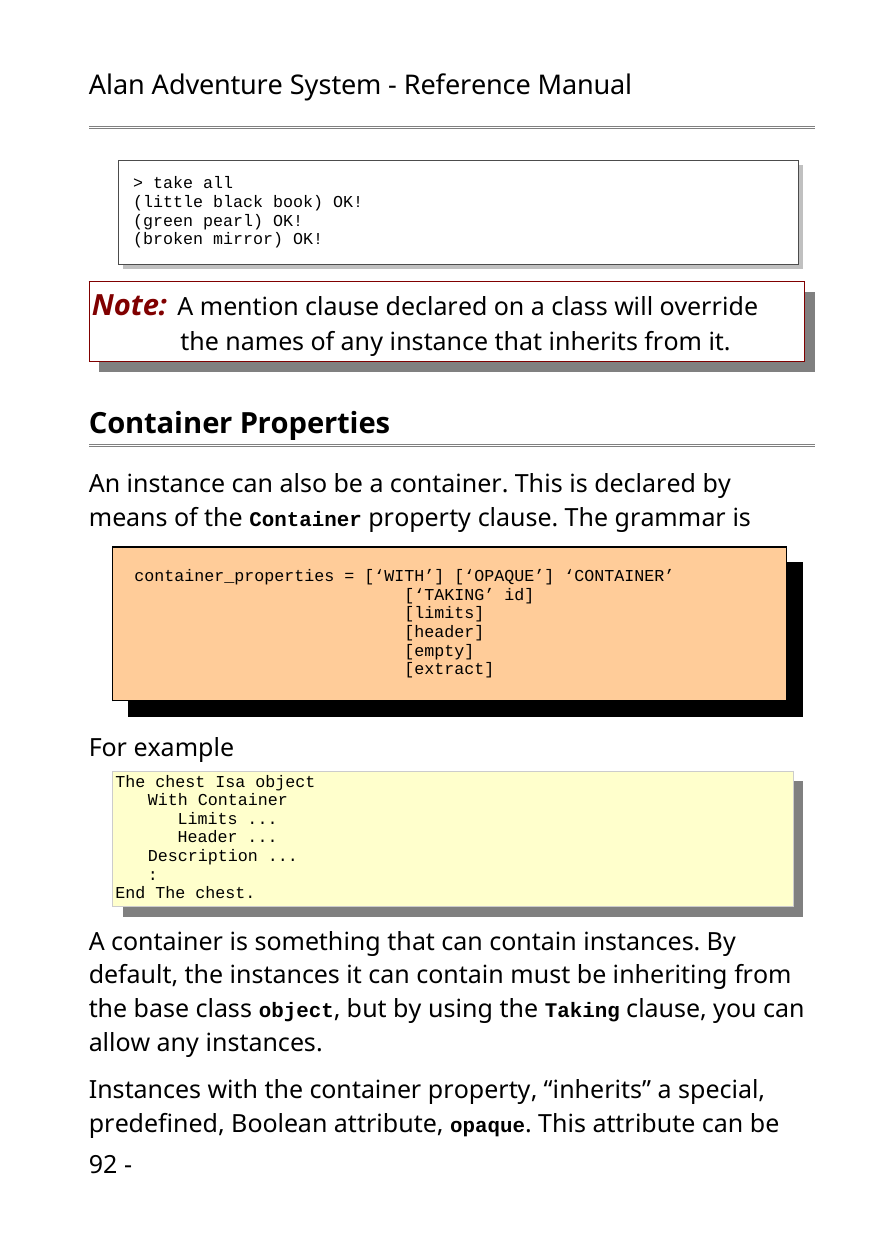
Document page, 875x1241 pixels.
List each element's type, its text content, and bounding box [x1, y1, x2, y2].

text container_properties = [‘WITH’] [‘OPAQUE’] ‘CONTAINER’ [‘TAKING’ id] [limits] [header] [empty] [extract] [113, 548, 786, 700]
text A container is something that can contain instances. By default, the instances it can contain must be inheriting from the base class object, but by using the Taking clause, you can allow any instances. [88, 923, 815, 1059]
text The chest Isa object With Container Limits ... Header ... Description ... : End The chest. [113, 772, 793, 906]
list A mention clause declared on a class will override the names of any instance that inherits from it. [90, 282, 804, 361]
text An instance can also be a container. This is declared by means of the Con­tainer property clause. The grammar is [88, 466, 815, 533]
text Instances with the container property, “inherits” a special, predefined, Boolean attribute, opaque. This attribute can be [88, 1072, 815, 1140]
subtitle Container Properties [88, 403, 815, 447]
text For example [88, 730, 815, 764]
text > take all (little black book) OK! (green pearl) OK! (broken mirror) OK! [119, 161, 798, 264]
